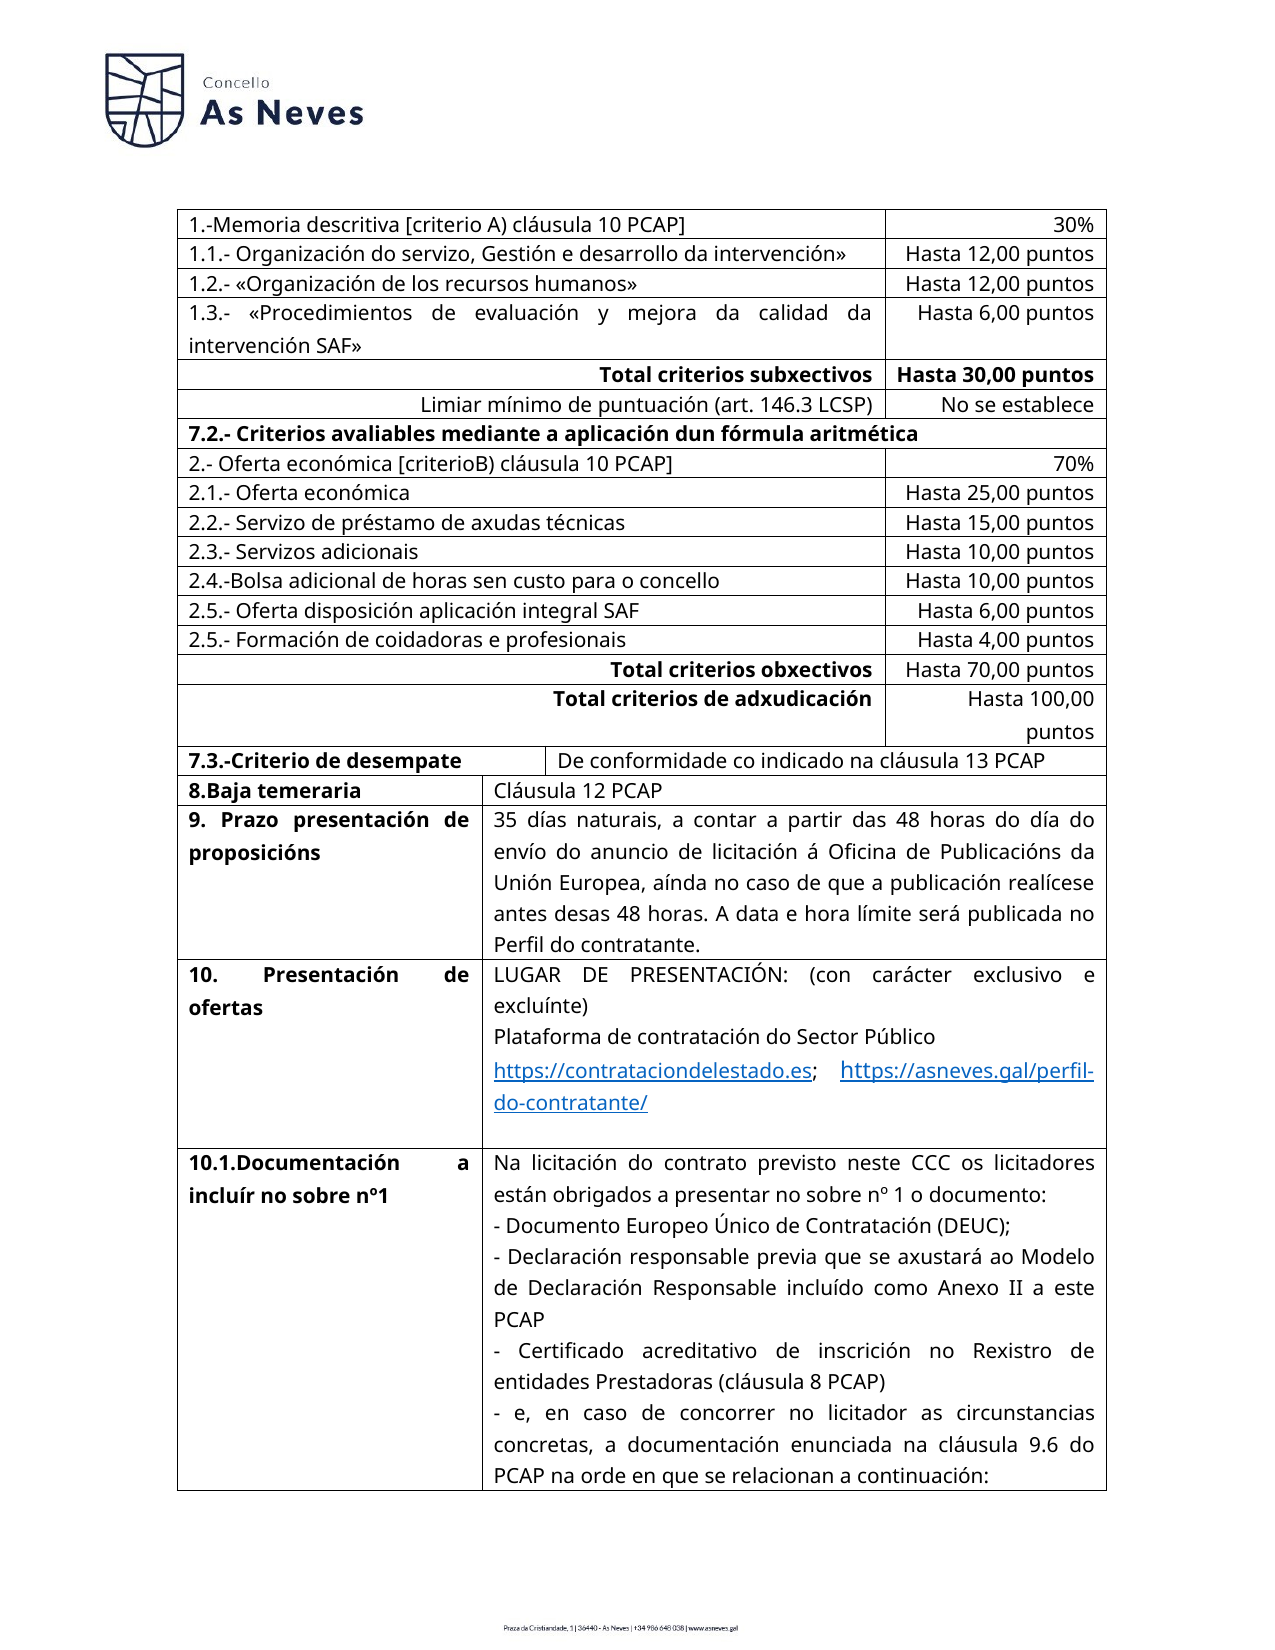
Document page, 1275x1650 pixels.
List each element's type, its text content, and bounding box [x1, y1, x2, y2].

table_cell Hasta 15,00 puntos [886, 508, 1106, 536]
table_cell Total criterios de adxudicación [178, 685, 885, 746]
table_cell Cláusula 12 PCAP [483, 776, 1106, 804]
table_cell LUGAR DE PRESENTACIÓN: (con carácter exclusivo e excluínte) Plataforma de contratación do Sector Público https://contrataciondelestado.es; https://asneves.gal/perfil-do-contratante/ [483, 960, 1106, 1147]
table_cell 1.2.- «Organización de los recursos humanos» [178, 269, 885, 297]
table_cell Hasta 6,00 puntos [886, 298, 1106, 359]
table_cell 10. Presentación de ofertas [178, 960, 482, 1147]
table_cell 1.-Memoria descritiva [criterio A) cláusula 10 PCAP] [178, 210, 885, 238]
table_cell 2.- Oferta económica [criterioB) cláusula 10 PCAP] [178, 449, 885, 477]
table_cell 2.4.-Bolsa adicional de horas sen custo para o concello [178, 567, 885, 595]
table_cell 7.2.- Criterios avaliables mediante a aplicación dun fórmula aritmética [178, 419, 1106, 448]
table_cell Hasta 4,00 puntos [886, 626, 1106, 654]
table_cell No se establece [886, 390, 1106, 418]
table_cell Hasta 100,00 puntos [886, 685, 1106, 746]
table_cell Hasta 10,00 puntos [886, 567, 1106, 595]
table_cell 2.5.- Oferta disposición aplicación integral SAF [178, 596, 885, 624]
table_cell 9. Prazo presentación de proposicións [178, 806, 482, 959]
table_cell 1.3.- «Procedimientos de evaluación y mejora da calidad da intervención SAF» [178, 298, 885, 359]
table_cell Hasta 12,00 puntos [886, 269, 1106, 297]
table_cell Hasta 12,00 puntos [886, 239, 1106, 268]
table_cell 70% [886, 449, 1106, 477]
table_cell 2.1.- Oferta económica [178, 478, 885, 507]
table_cell Hasta 6,00 puntos [886, 596, 1106, 624]
table_cell Total criterios obxectivos [178, 655, 885, 683]
table_cell 7.3.-Criterio de desempate [178, 747, 545, 775]
table_cell 10.1.Documentación a incluír no sobre nº1 [178, 1149, 482, 1489]
table_cell Hasta 70,00 puntos [886, 655, 1106, 683]
table_cell 35 días naturais, a contar a partir das 48 horas do día do envío do anuncio de licitación á Oficina de Publicacións da Unión Europea, aínda no caso de que a publicación realícese antes desas 48 horas. A data e hora límite será publicada no Perfil do contratante. [483, 806, 1106, 959]
table_cell Total criterios subxectivos [178, 360, 885, 389]
picture [104, 43, 367, 157]
table_cell Na licitación do contrato previsto neste CCC os licitadores están obrigados a presentar no sobre nº 1 o documento: - Documento Europeo Único de Contratación (DEUC); - Declaración responsable previa que se axustará ao Modelo de Declaración Responsable incluído como Anexo II a este PCAP - Certificado acreditativo de inscrición no Rexistro de entidades Prestadoras (cláusula 8 PCAP) - e, en caso de concorrer no licitador as circunstancias concretas, a documentación enunciada na cláusula 9.6 do PCAP na orde en que se relacionan a continuación: [483, 1149, 1106, 1489]
table_cell 1.1.- Organización do servizo, Gestión e desarrollo da intervención» [178, 239, 885, 268]
table_cell 2.5.- Formación de coidadoras e profesionais [178, 626, 885, 654]
table_cell Hasta 25,00 puntos [886, 478, 1106, 507]
table_cell 8.Baja temeraria [178, 776, 482, 804]
table_cell Hasta 30,00 puntos [886, 360, 1106, 389]
table_cell De conformidade co indicado na cláusula 13 PCAP [546, 747, 1106, 775]
table_cell 30% [886, 210, 1106, 238]
table_cell 2.2.- Servizo de préstamo de axudas técnicas [178, 508, 885, 536]
table_cell Hasta 10,00 puntos [886, 537, 1106, 566]
picture [177, 1606, 1063, 1650]
table_cell Limiar mínimo de puntuación (art. 146.3 LCSP) [178, 390, 885, 418]
table_cell 2.3.- Servizos adicionais [178, 537, 885, 566]
